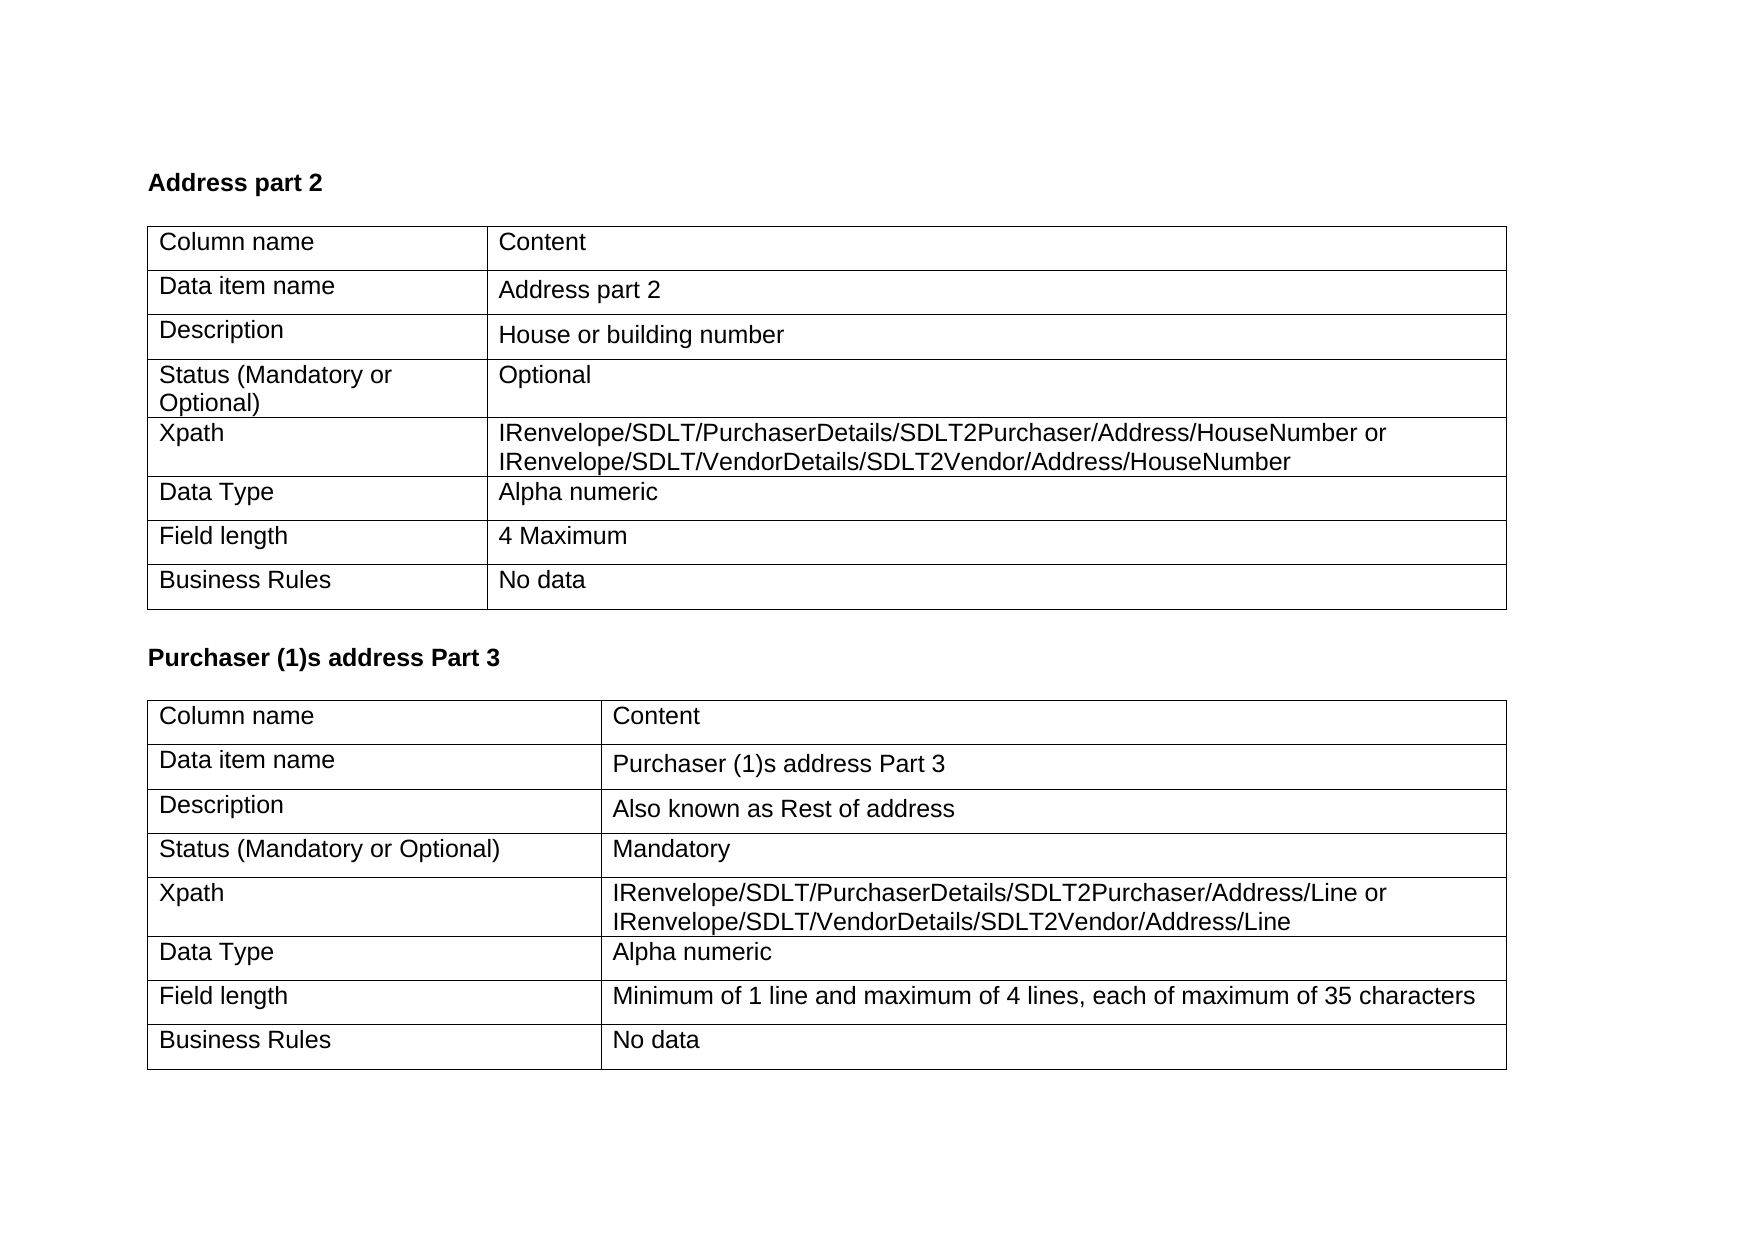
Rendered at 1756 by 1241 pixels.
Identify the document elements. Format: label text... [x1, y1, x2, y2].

table_cell Data item name [148, 271, 487, 314]
table_cell Description [148, 790, 601, 833]
table_cell Mandatory [602, 834, 1506, 877]
table_cell Minimum of 1 line and maximum of 4 lines, each of maximum of 35 characters [602, 981, 1506, 1024]
table_cell Field length [148, 521, 487, 564]
table_cell Address part 2 [488, 271, 1506, 314]
table_cell Business Rules [148, 565, 487, 608]
table_cell 4 Maximum [488, 521, 1506, 564]
table_cell No data [602, 1025, 1506, 1068]
table_cell IRenvelope/SDLT/PurchaserDetails/SDLT2Purchaser/Address/HouseNumber or IRenvelope/SDLT/VendorDetails/SDLT2Vendor/Address/HouseNumber [488, 418, 1506, 476]
table_header Content [488, 227, 1506, 270]
table_header Content [602, 701, 1506, 744]
table_cell Also known as Rest of address [602, 790, 1506, 833]
table_cell Data Type [148, 937, 601, 980]
table_cell IRenvelope/SDLT/PurchaserDetails/SDLT2Purchaser/Address/Line or IRenvelope/SDLT/VendorDetails/SDLT2Vendor/Address/Line [602, 878, 1506, 936]
table_cell Alpha numeric [602, 937, 1506, 980]
table_cell Xpath [148, 418, 487, 476]
table_cell Field length [148, 981, 601, 1024]
table_cell Purchaser (1)s address Part 3 [602, 745, 1506, 788]
table_cell Data Type [148, 477, 487, 520]
table_cell Description [148, 315, 487, 359]
table_header Column name [148, 701, 601, 744]
table_cell Business Rules [148, 1025, 601, 1068]
table_cell Alpha numeric [488, 477, 1506, 520]
table_cell Data item name [148, 745, 601, 788]
table_header Column name [148, 227, 487, 270]
table_cell Xpath [148, 878, 601, 936]
table_cell No data [488, 565, 1506, 608]
subtitle Address part 2 [148, 168, 1515, 197]
table_cell Optional [488, 360, 1506, 417]
table_cell Status (Mandatory or Optional) [148, 834, 601, 877]
subtitle Purchaser (1)s address Part 3 [148, 642, 1515, 671]
table_cell Status (Mandatory or Optional) [148, 360, 487, 417]
table_cell House or building number [488, 315, 1506, 359]
